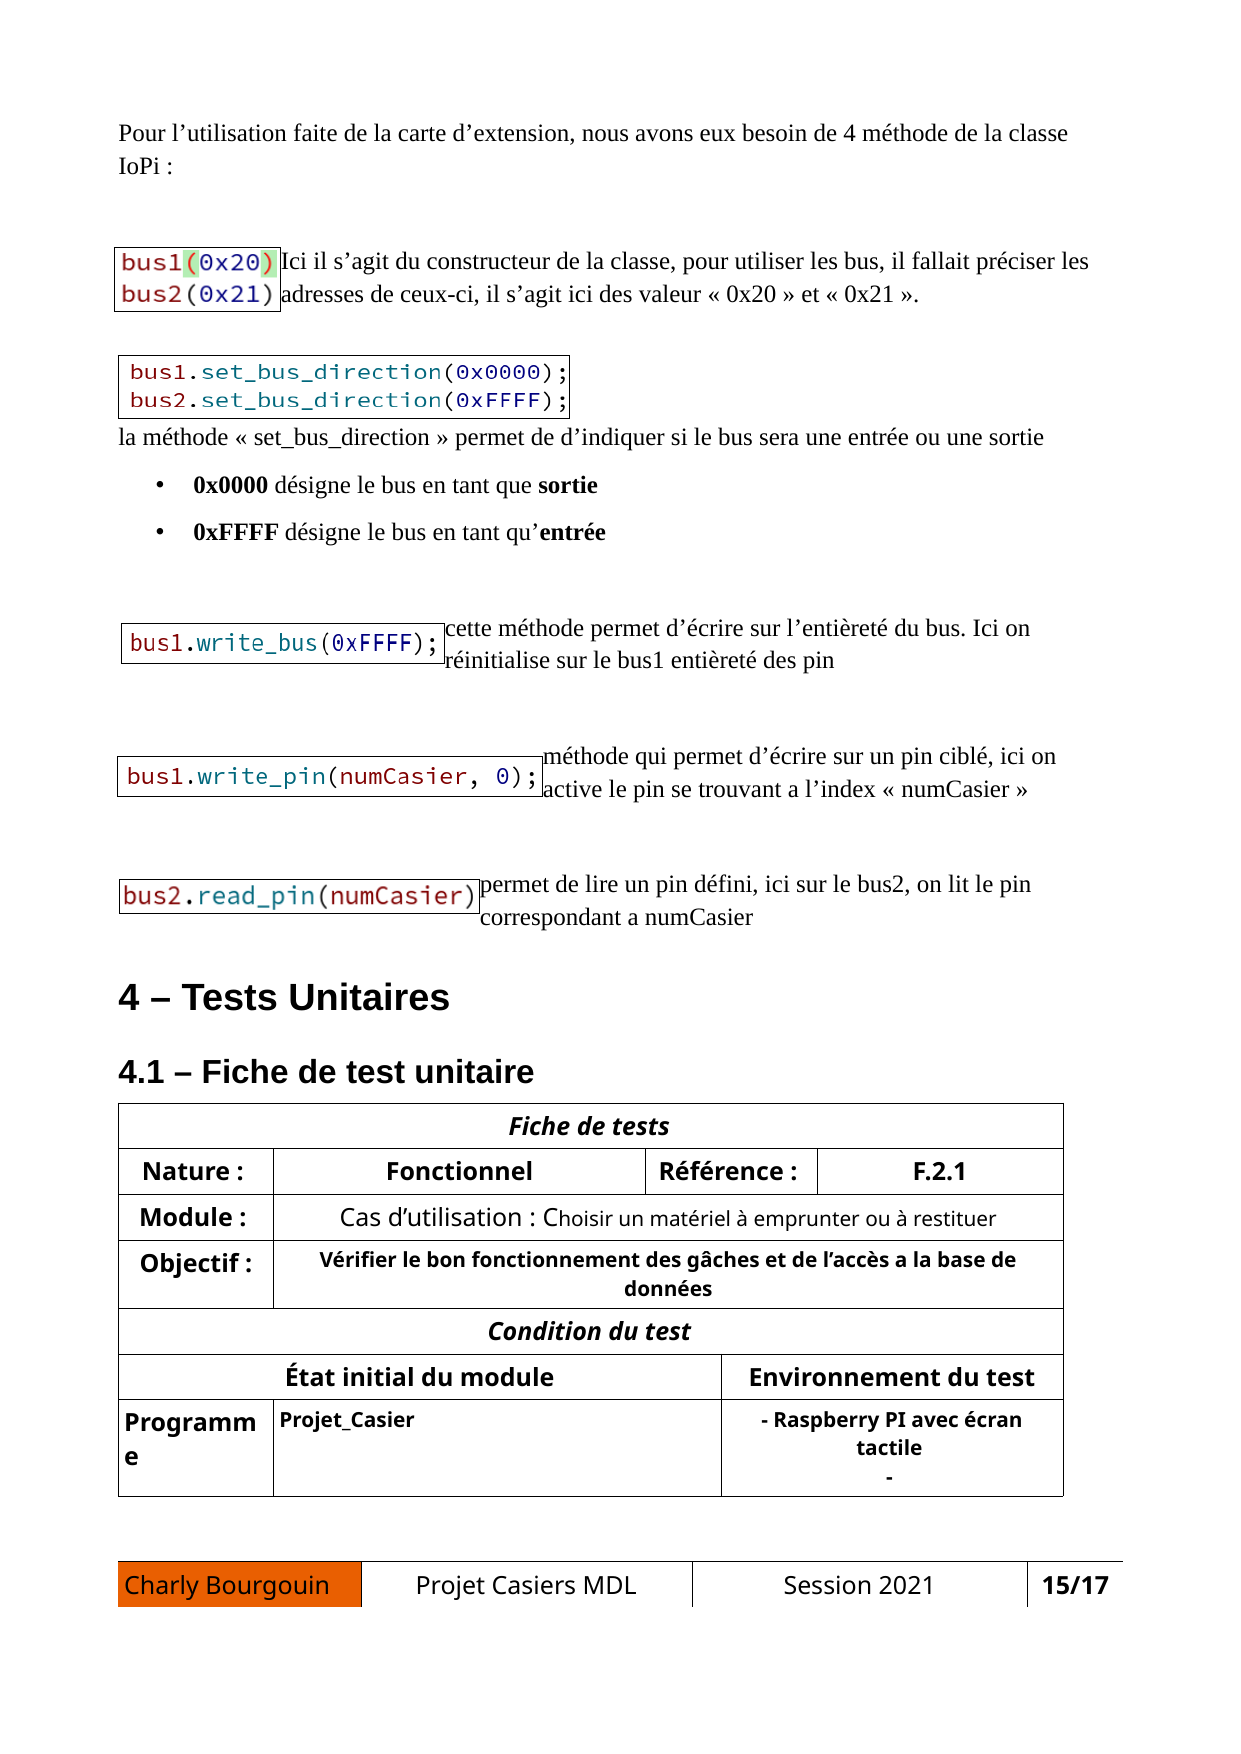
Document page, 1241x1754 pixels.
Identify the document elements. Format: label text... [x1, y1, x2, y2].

text Ici il s’agit du constructeur de la classe, pour utiliser les bus, il fallait préciser les adresses de ceux-ci, il s’agit ici des valeur « 0x20 » et « 0x21 ». [118, 246, 1122, 308]
table_cell État initial du module [119, 1355, 721, 1399]
text méthode qui permet d’écrire sur un pin ciblé, ici on active le pin se trouvant a l’index « numCasier » [118, 741, 1122, 803]
table_cell Vérifier le bon fonctionnement des gâches et de l’accès a la base de données [274, 1241, 1063, 1308]
table_cell Projet_Casier [274, 1400, 721, 1496]
table_cell Référence : [646, 1149, 817, 1194]
table_cell Condition du test [119, 1309, 1063, 1353]
text la méthode « set_bus_direction » permet de d’indiquer si le bus sera une entrée ou une sortie [118, 422, 1122, 451]
list 0x0000 désigne le bus en tant que sortie [156, 470, 1122, 498]
subtitle 4.1 – Fiche de test unitaire [118, 1052, 1122, 1090]
picture [121, 358, 567, 416]
table_cell F.2.1 [818, 1149, 1063, 1194]
table_cell Cas d’utilisation : Choisir un matériel à emprunter ou à restituer [274, 1195, 1063, 1239]
subtitle 4 – Tests Unitaires [118, 975, 1122, 1018]
table_cell - Raspberry PI avec écran tactile - - [722, 1400, 1063, 1496]
table_cell Module : [119, 1195, 273, 1239]
table_cell Nature : [119, 1149, 273, 1194]
text Pour l’utilisation faite de la carte d’extension, nous avons eux besoin de 4 méthode de la classe IoPi : [118, 118, 1122, 180]
picture [124, 626, 441, 661]
table_cell Programme [119, 1400, 273, 1496]
text permet de lire un pin défini, ici sur le bus2, on lit le pin correspondant a numCasier [118, 869, 1122, 931]
picture [122, 882, 476, 911]
text [115, 248, 280, 311]
table_cell Objectif : [119, 1241, 273, 1308]
picture [120, 759, 540, 793]
text cette méthode permet d’écrire sur l’entièreté du bus. Ici on réinitialise sur le bus1 entièreté des pin [118, 613, 1122, 674]
list 0xFFFF désigne le bus en tant qu’entrée [156, 517, 1122, 546]
picture [117, 250, 277, 308]
table_cell Environnement du test [722, 1355, 1063, 1399]
table_cell Fonctionnel [274, 1149, 645, 1194]
table_header Fiche de tests [119, 1104, 1063, 1148]
